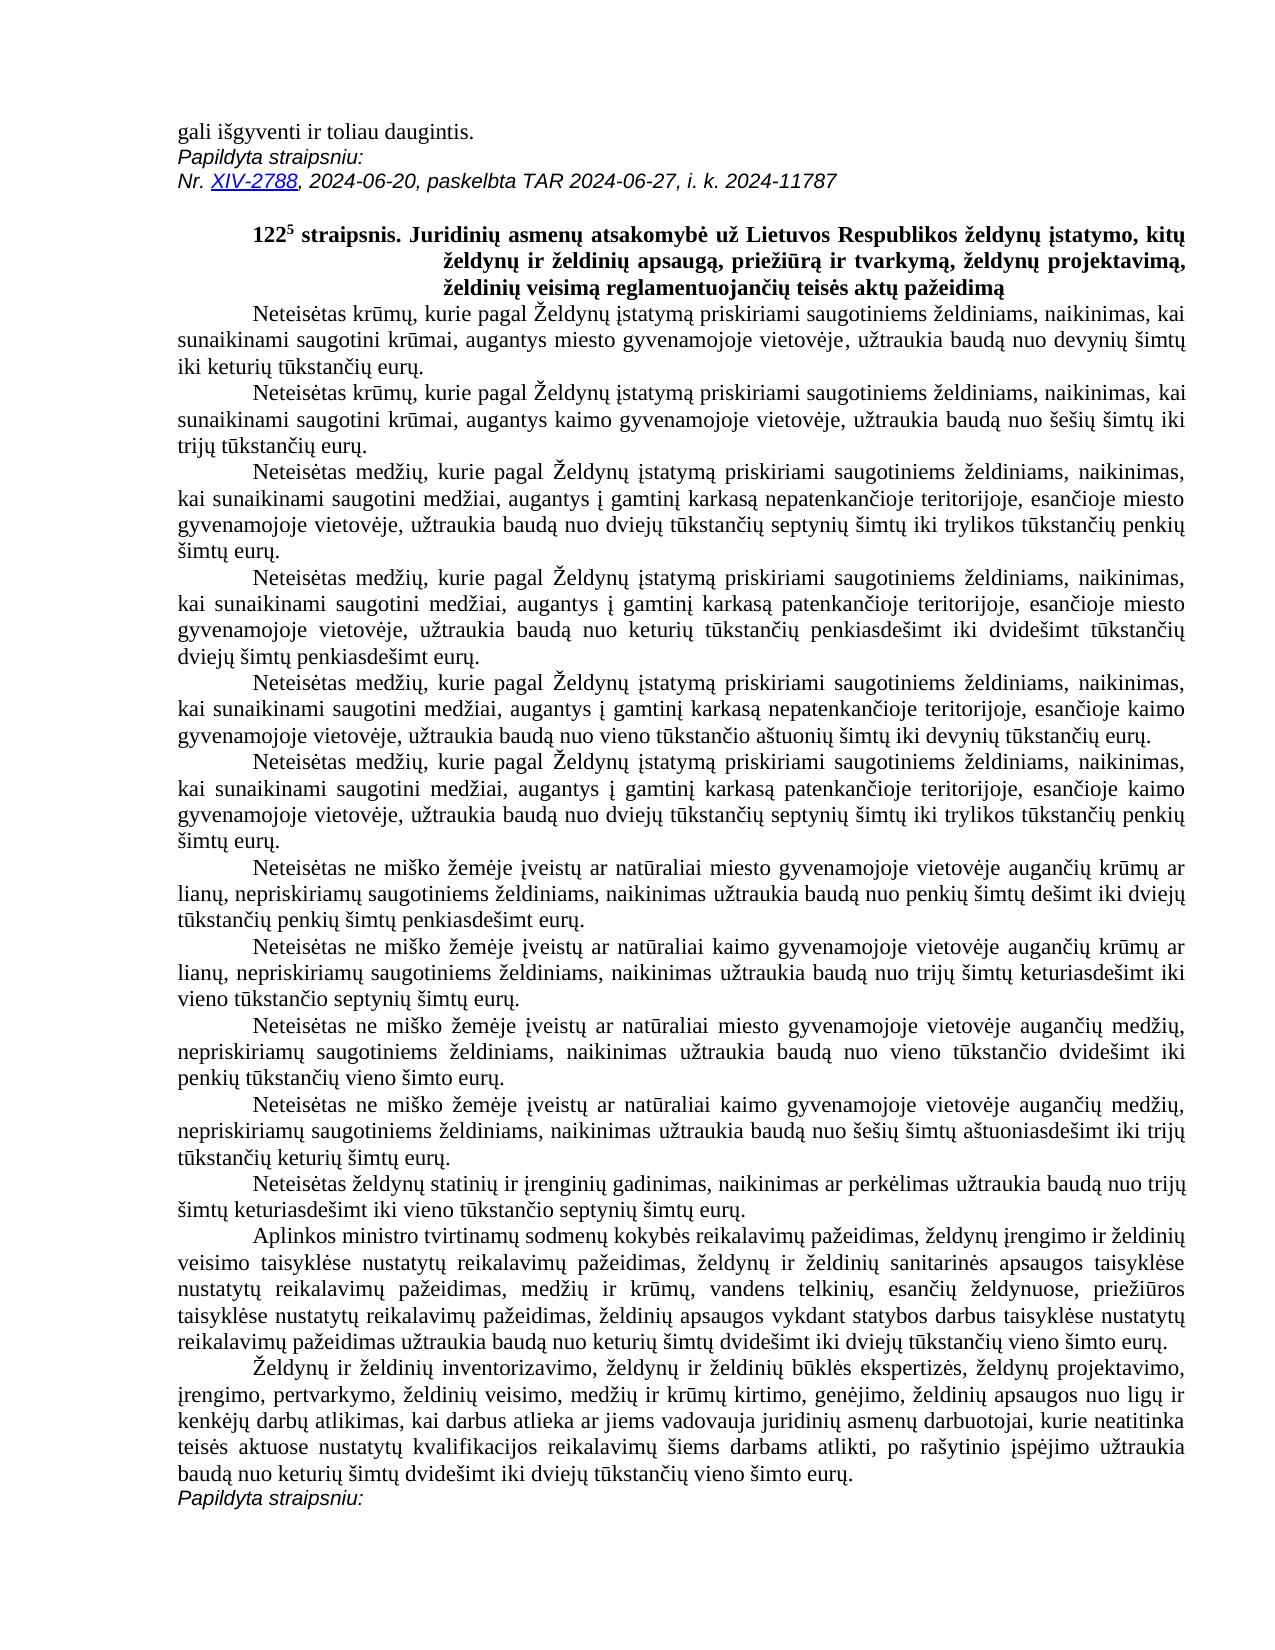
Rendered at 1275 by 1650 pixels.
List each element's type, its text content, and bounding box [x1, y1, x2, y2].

text Neteisėtas medžių, kurie pagal Želdynų įstatymą priskiriami saugotiniems želdiniams, naikinimas, kai sunaikinami saugotini medžiai, augantys į gamtinį karkasą nepatenkančioje teritorijoje, esančioje miesto gyvenamojoje vietovėje, užtraukia baudą nuo dviejų tūkstančių septynių šimtų iki trylikos tūkstančių penkių šimtų eurų. [177, 458, 1186, 564]
text Neteisėtas medžių, kurie pagal Želdynų įstatymą priskiriami saugotiniems želdiniams, naikinimas, kai sunaikinami saugotini medžiai, augantys į gamtinį karkasą patenkančioje teritorijoje, esančioje kaimo gyvenamojoje vietovėje, užtraukia baudą nuo dviejų tūkstančių septynių šimtų iki trylikos tūkstančių penkių šimtų eurų. [177, 748, 1186, 854]
text Papildyta straipsniu: [177, 1486, 1186, 1510]
text Neteisėtas medžių, kurie pagal Želdynų įstatymą priskiriami saugotiniems želdiniams, naikinimas, kai sunaikinami saugotini medžiai, augantys į gamtinį karkasą patenkančioje teritorijoje, esančioje miesto gyvenamojoje vietovėje, užtraukia baudą nuo keturių tūkstančių penkiasdešimt iki dvidešimt tūkstančių dviejų šimtų penkiasdešimt eurų. [177, 564, 1186, 669]
text Neteisėtas ne miško žemėje įveistų ar natūraliai miesto gyvenamojoje vietovėje augančių medžių, nepriskiriamų saugotiniems želdiniams, naikinimas užtraukia baudą nuo vieno tūkstančio dvidešimt iki penkių tūkstančių vieno šimto eurų. [177, 1012, 1186, 1091]
text Nr. XIV-2788, 2024-06-20, paskelbta TAR 2024-06-27, i. k. 2024-11787 [177, 168, 1186, 192]
text Papildyta straipsniu: [177, 144, 1186, 168]
text Neteisėtas ne miško žemėje įveistų ar natūraliai kaimo gyvenamojoje vietovėje augančių krūmų ar lianų, nepriskiriamų saugotiniems želdiniams, naikinimas užtraukia baudą nuo trijų šimtų keturiasdešimt iki vieno tūkstančio septynių šimtų eurų. [177, 933, 1186, 1012]
text Neteisėtas krūmų, kurie pagal Želdynų įstatymą priskiriami saugotiniems želdiniams, naikinimas, kai sunaikinami saugotini krūmai, augantys miesto gyvenamojoje vietovėje, užtraukia baudą nuo devynių šimtų iki keturių tūkstančių eurų. [177, 300, 1186, 379]
text Neteisėtas ne miško žemėje įveistų ar natūraliai kaimo gyvenamojoje vietovėje augančių medžių, nepriskiriamų saugotiniems želdiniams, naikinimas užtraukia baudą nuo šešių šimtų aštuoniasdešimt iki trijų tūkstančių keturių šimtų eurų. [177, 1091, 1186, 1170]
text Neteisėtas ne miško žemėje įveistų ar natūraliai miesto gyvenamojoje vietovėje augančių krūmų ar lianų, nepriskiriamų saugotiniems želdiniams, naikinimas užtraukia baudą nuo penkių šimtų dešimt iki dviejų tūkstančių penkių šimtų penkiasdešimt eurų. [177, 854, 1186, 933]
text gali išgyventi ir toliau daugintis. [177, 118, 1186, 144]
text 1225 straipsnis. Juridinių asmenų atsakomybė už Lietuvos Respublikos želdynų įstatymo, kitų želdynų ir želdinių apsaugą, priežiūrą ir tvarkymą, želdynų projektavimą, želdinių veisimą reglamentuojančių teisės aktų pažeidimą [252, 221, 1186, 300]
text Neteisėtas medžių, kurie pagal Želdynų įstatymą priskiriami saugotiniems želdiniams, naikinimas, kai sunaikinami saugotini medžiai, augantys į gamtinį karkasą nepatenkančioje teritorijoje, esančioje kaimo gyvenamojoje vietovėje, užtraukia baudą nuo vieno tūkstančio aštuonių šimtų iki devynių tūkstančių eurų. [177, 669, 1186, 748]
text Neteisėtas želdynų statinių ir įrenginių gadinimas, naikinimas ar perkėlimas užtraukia baudą nuo trijų šimtų keturiasdešimt iki vieno tūkstančio septynių šimtų eurų. [177, 1170, 1186, 1223]
text Aplinkos ministro tvirtinamų sodmenų kokybės reikalavimų pažeidimas, želdynų įrengimo ir želdinių veisimo taisyklėse nustatytų reikalavimų pažeidimas, želdynų ir želdinių sanitarinės apsaugos taisyklėse nustatytų reikalavimų pažeidimas, medžių ir krūmų, vandens telkinių, esančių želdynuose, priežiūros taisyklėse nustatytų reikalavimų pažeidimas, želdinių apsaugos vykdant statybos darbus taisyklėse nustatytų reikalavimų pažeidimas užtraukia baudą nuo keturių šimtų dvidešimt iki dviejų tūkstančių vieno šimto eurų. [177, 1223, 1186, 1354]
text Neteisėtas krūmų, kurie pagal Želdynų įstatymą priskiriami saugotiniems želdiniams, naikinimas, kai sunaikinami saugotini krūmai, augantys kaimo gyvenamojoje vietovėje, užtraukia baudą nuo šešių šimtų iki trijų tūkstančių eurų. [177, 379, 1186, 458]
text Želdynų ir želdinių inventorizavimo, želdynų ir želdinių būklės ekspertizės, želdynų projektavimo, įrengimo, pertvarkymo, želdinių veisimo, medžių ir krūmų kirtimo, genėjimo, želdinių apsaugos nuo ligų ir kenkėjų darbų atlikimas, kai darbus atlieka ar jiems vadovauja juridinių asmenų darbuotojai, kurie neatitinka teisės aktuose nustatytų kvalifikacijos reikalavimų šiems darbams atlikti, po rašytinio įspėjimo užtraukia baudą nuo keturių šimtų dvidešimt iki dviejų tūkstančių vieno šimto eurų. [177, 1354, 1186, 1486]
